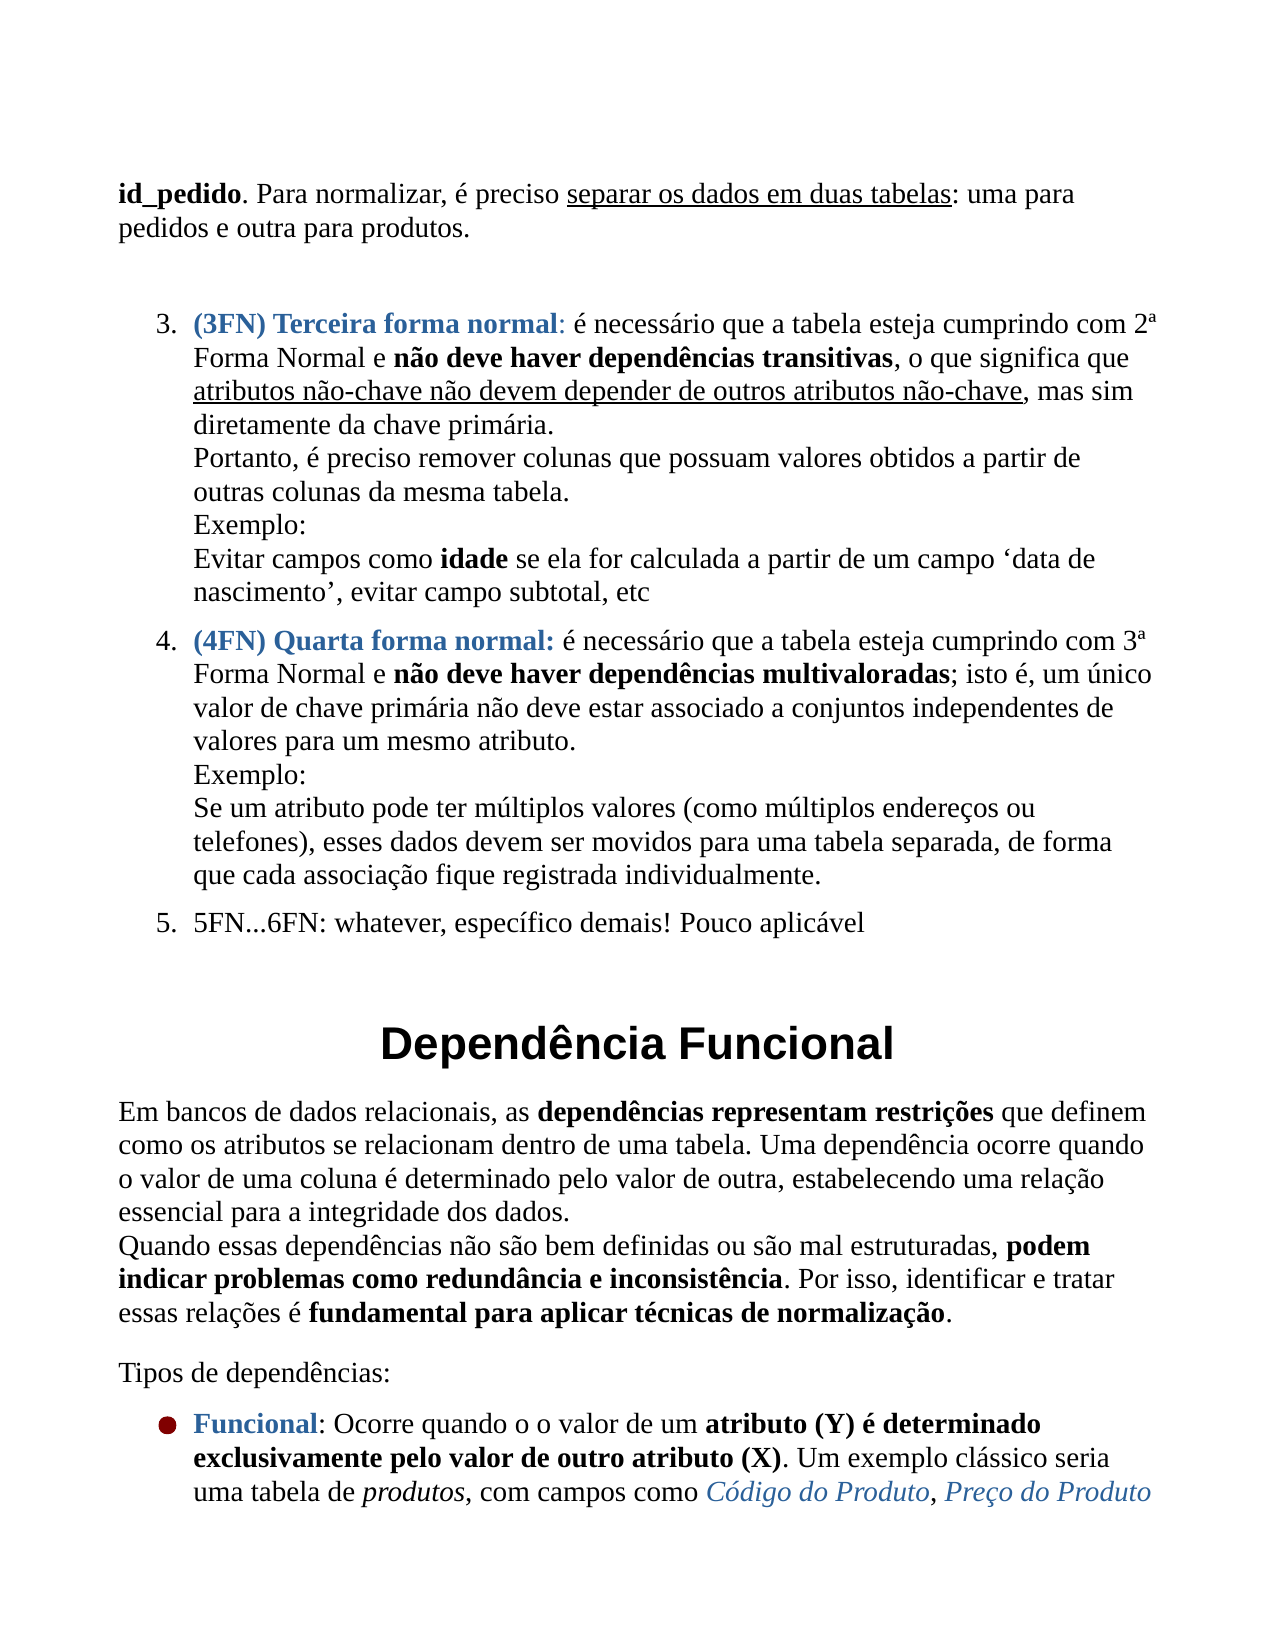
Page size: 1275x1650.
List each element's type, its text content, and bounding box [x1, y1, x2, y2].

text Tipos de dependências: [118, 1355, 1157, 1389]
subtitle Dependência Funcional [118, 1017, 1157, 1069]
list Funcional: Ocorre quando o o valor de um atributo (Y) é determinado exclusivamente pelo valor de outro atributo (X). Um exemplo clássico seria uma tabela de produtos, com campos como Código do Produto, Preço do Produto [156, 1406, 1157, 1507]
list (3FN) Terceira forma normal: é necessário que a tabela esteja cumprindo com 2ª Forma Normal e não deve haver dependências transitivas, o que significa que atributos não-chave não devem depender de outros atributos não-chave, mas sim diretamente da chave primária. Portanto, é preciso remover colunas que possuam valores obtidos a partir de outras colunas da mesma tabela. Exemplo: Evitar campos como idade se ela for calculada a partir de um campo ‘data de nascimento’, evitar campo subtotal, etc [156, 306, 1157, 608]
list (4FN) Quarta forma normal: é necessário que a tabela esteja cumprindo com 3ª Forma Normal e não deve haver dependências multivaloradas; isto é, um único valor de chave primária não deve estar associado a conjuntos independentes de valores para um mesmo atributo. Exemplo: Se um atributo pode ter múltiplos valores (como múltiplos endereços ou telefones), esses dados devem ser movidos para uma tabela separada, de forma que cada associação fique registrada individualmente. [156, 623, 1157, 891]
list 5FN...6FN: whatever, específico demais! Pouco aplicável [156, 906, 1157, 939]
text Em bancos de dados relacionais, as dependências representam restrições que definem como os atributos se relacionam dentro de uma tabela. Uma dependência ocorre quando o valor de uma coluna é determinado pelo valor de outra, estabelecendo uma relação essencial para a integridade dos dados. Quando essas dependências não são bem definidas ou são mal estruturadas, podem indicar problemas como redundância e inconsistência. Por isso, identificar e tratar essas relações é fundamental para aplicar técnicas de normalização. [118, 1094, 1157, 1329]
text id_pedido. Para normalizar, é preciso separar os dados em duas tabelas: uma para pedidos e outra para produtos. [118, 176, 1157, 243]
